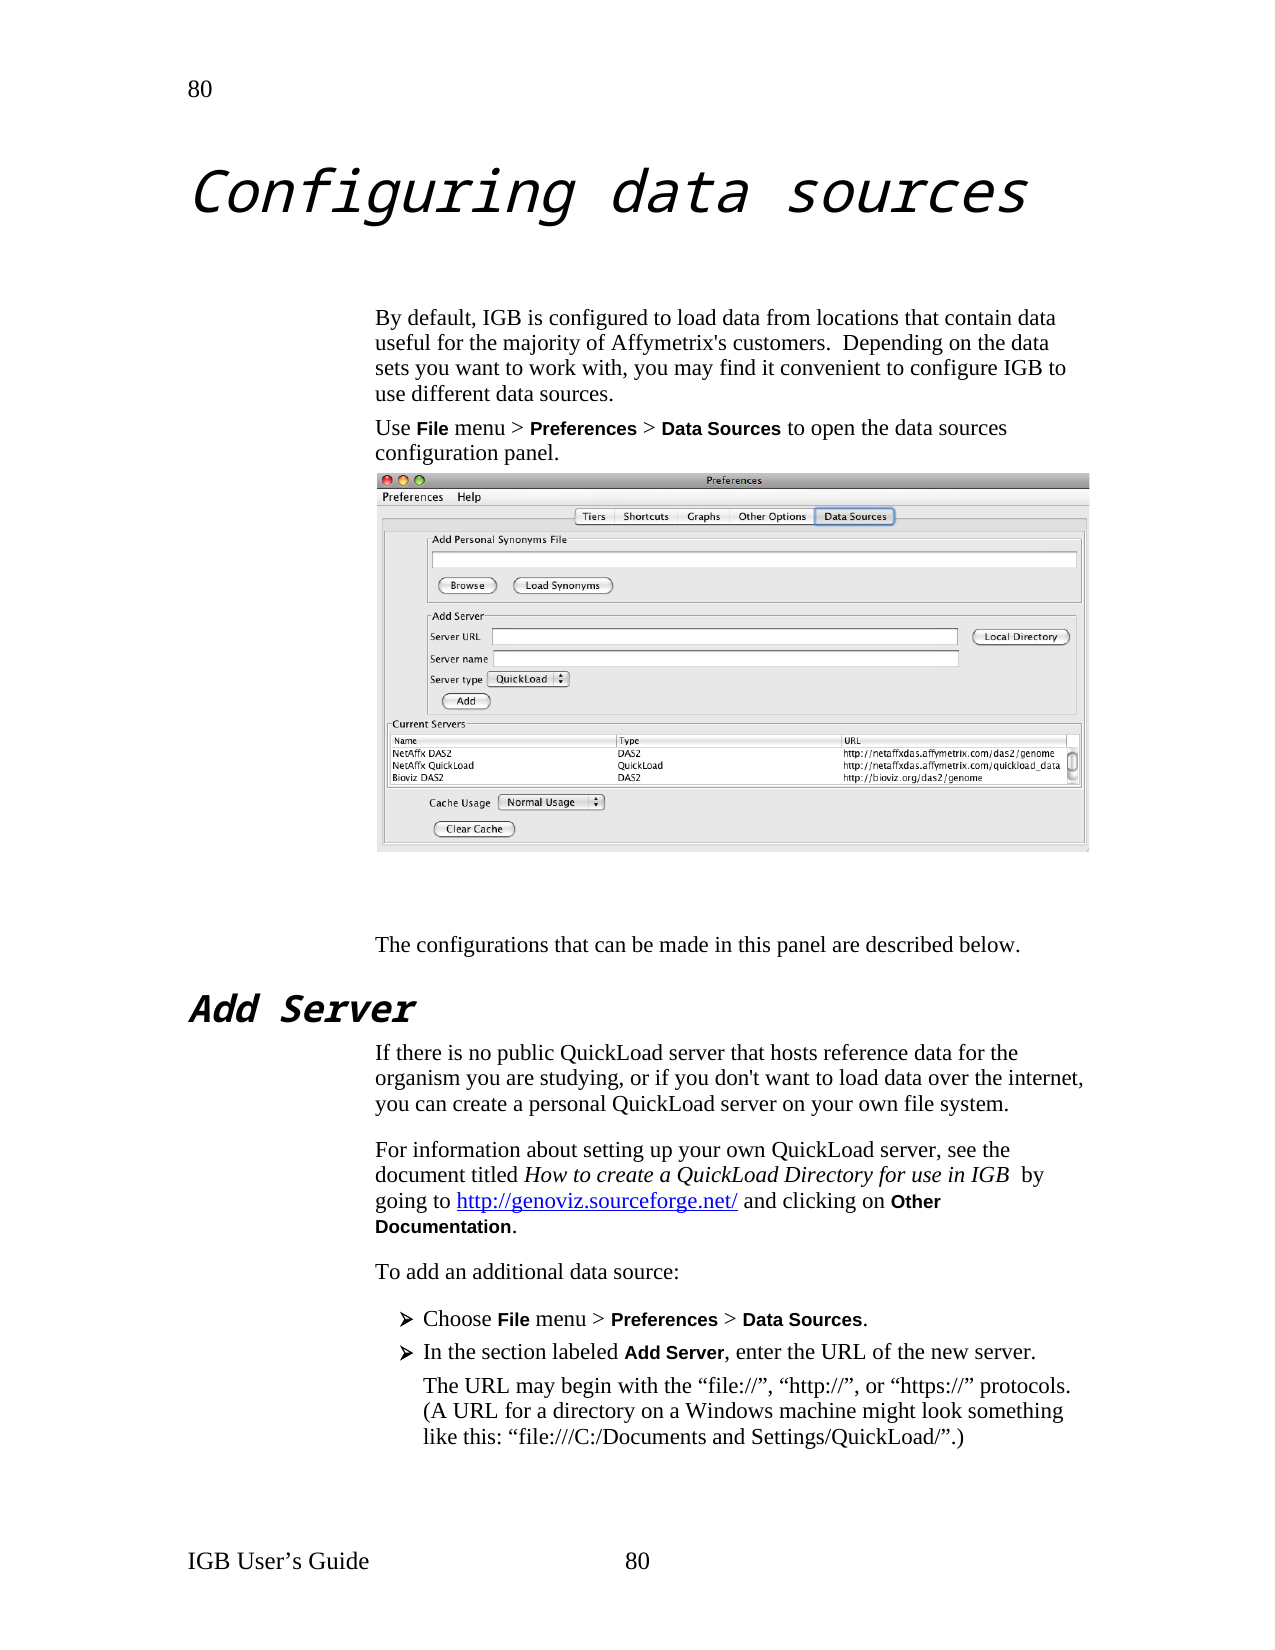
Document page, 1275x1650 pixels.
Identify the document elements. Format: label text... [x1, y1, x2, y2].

subtitle Configuring data sources [187, 150, 1087, 229]
text If there is no public QuickLoad server that hosts reference data for the organism you are studying, or if you don't want to load data over the internet, you can create a personal QuickLoad server on your own file system. [375, 1040, 1087, 1116]
text To add an additional data source: [375, 1259, 1087, 1285]
text By default, IGB is configured to load data from locations that contain data useful for the majority of Affymetrix's customers. Depending on the data sets you want to work with, you may find it convenient to configure IGB to use different data sources. [375, 304, 1087, 406]
picture [377, 473, 1090, 852]
text The configurations that can be made in this panel are described below. [375, 932, 1087, 957]
subtitle Add Server [187, 982, 1087, 1033]
list The URL may begin with the “file://”, “http://”, or “https://” protocols. (A URL for a directory on a Windows machine might look something like this: “file:///C:/Documents and Settings/QuickLoad/”.) [399, 1373, 1087, 1449]
list Choose File menu > Preferences > Data Sources. [399, 1306, 1087, 1331]
text Use File menu > Preferences > Data Sources to open the data sources configuration panel. [375, 414, 1087, 465]
text For information about setting up your own QuickLoad server, see the document titled How to create a QuickLoad Directory for use in IGB by going to http://genoviz.sourceforge.net/ and clicking on Other Documentation. [375, 1137, 1087, 1238]
list In the section labeled Add Server, enter the URL of the new server. [399, 1339, 1087, 1365]
